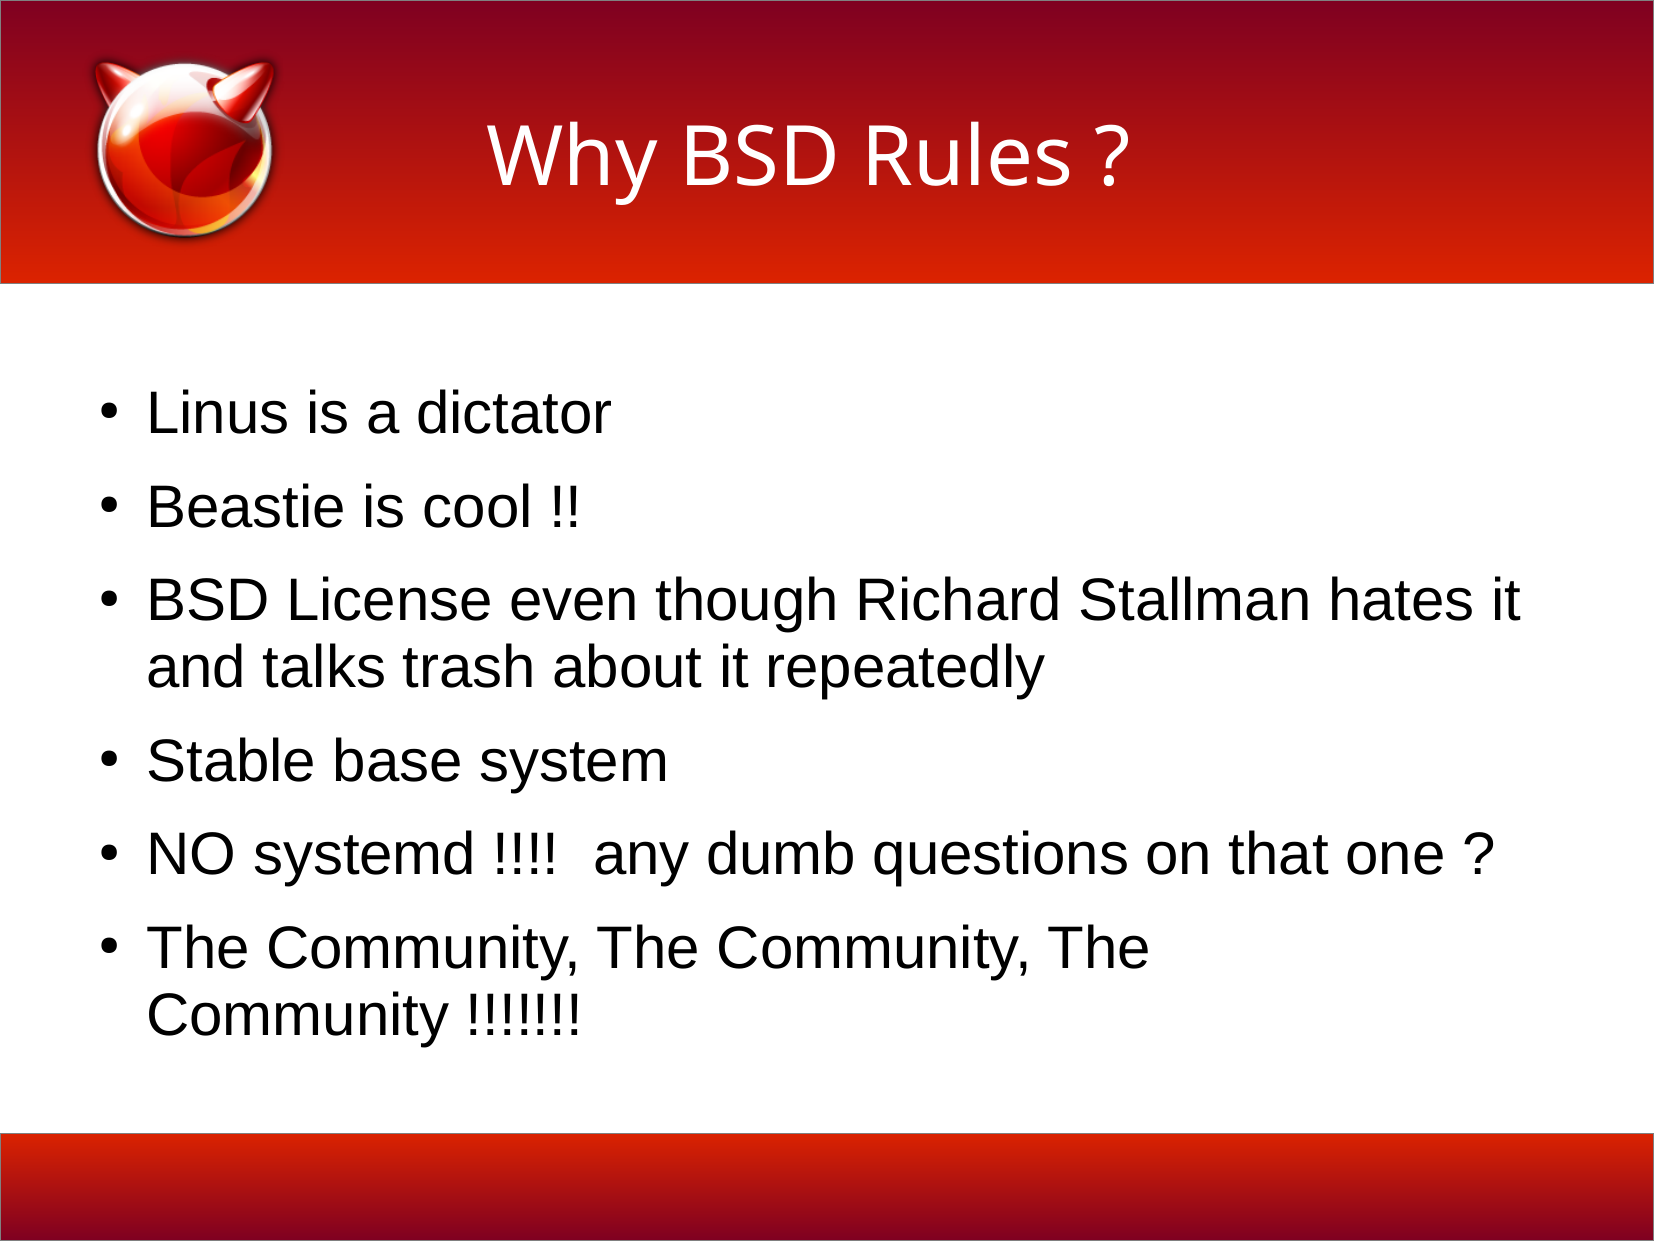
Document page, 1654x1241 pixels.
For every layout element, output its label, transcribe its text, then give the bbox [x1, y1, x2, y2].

list Linus is a dictator Beastie is cool !! BSD License even though Richard Stallman hates it and talks trash about it repeatedly Stable base system NO systemd !!!! any dumb questions on that one ? The Community, The Community, The Community !!!!!!! [82, 379, 1538, 1099]
title Why BSD Rules ? [82, 49, 1536, 257]
